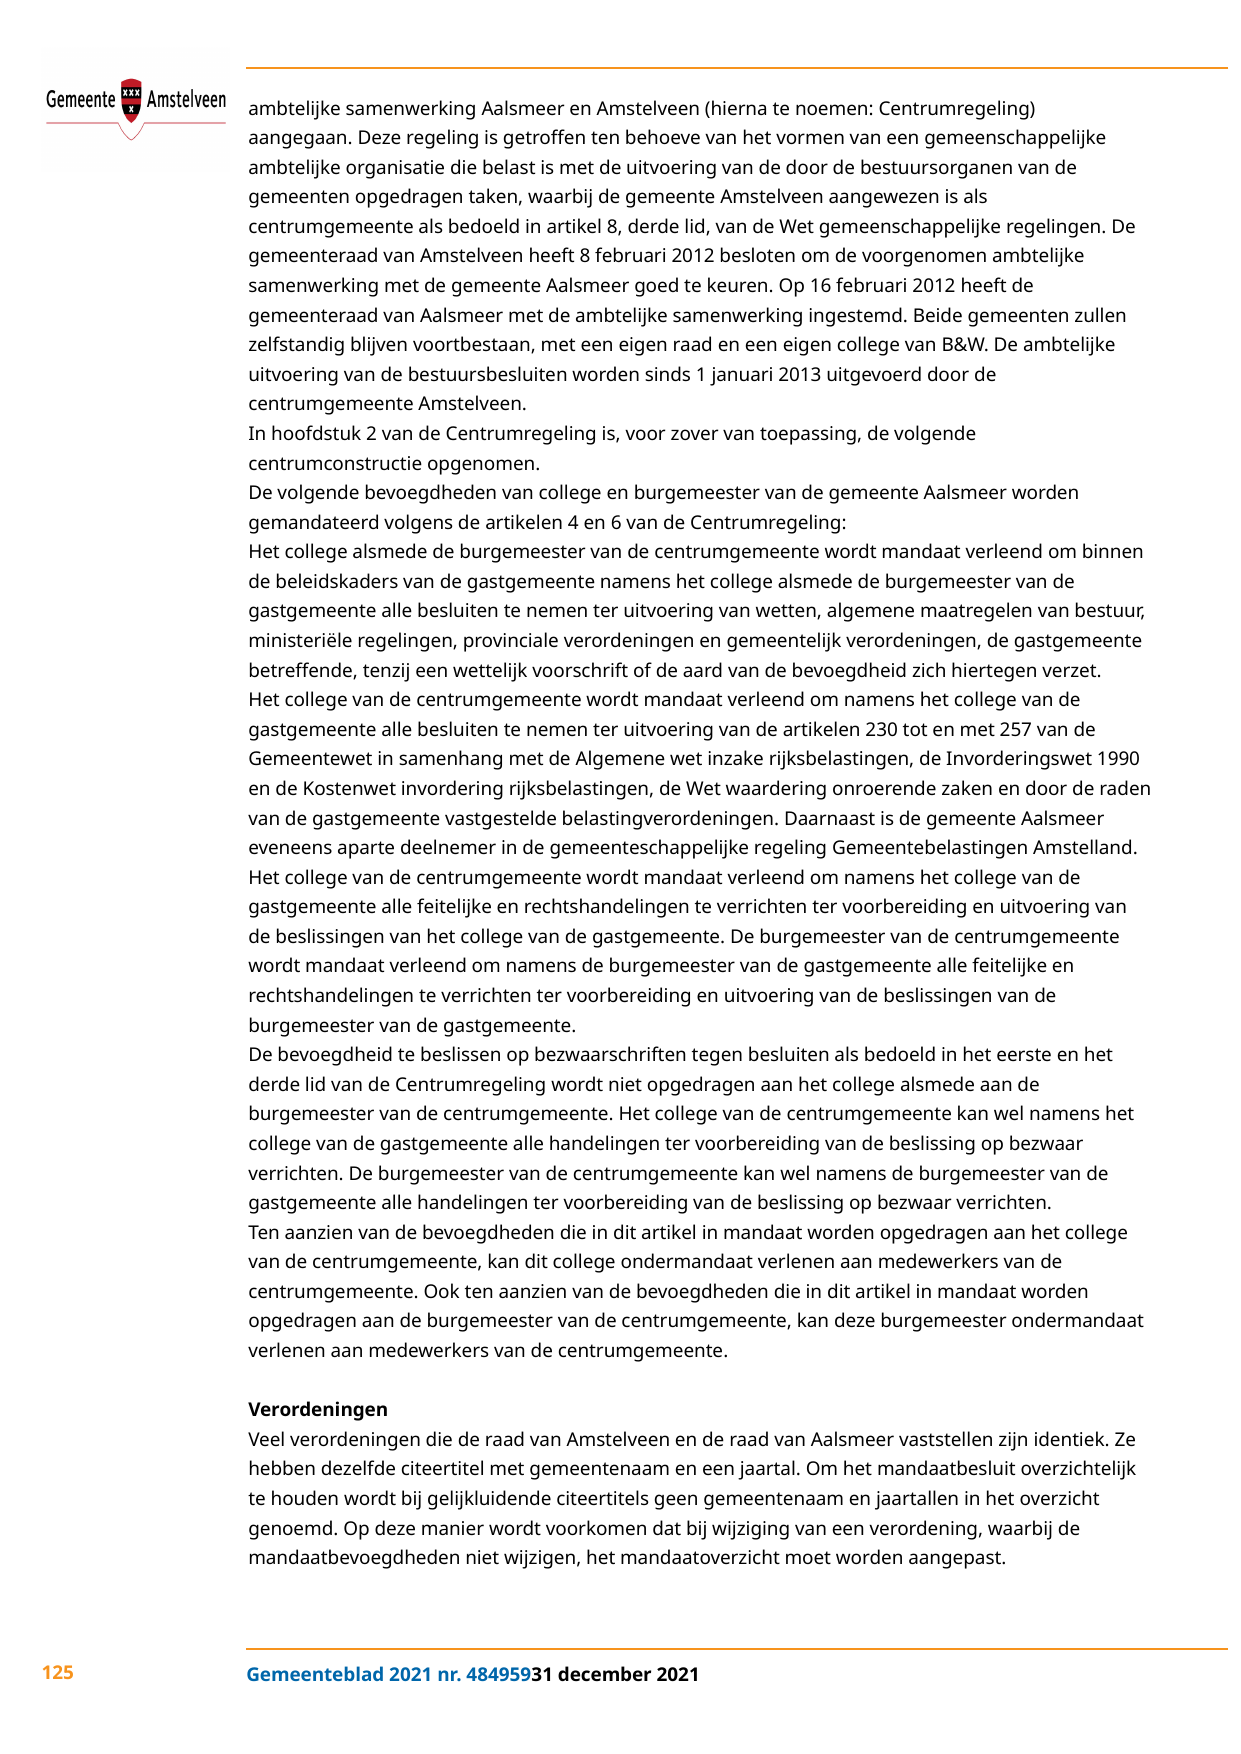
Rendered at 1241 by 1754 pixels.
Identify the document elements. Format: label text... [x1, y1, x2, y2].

text Het college van de centrumgemeente wordt mandaat verleend om namens het college van de gastgemeente alle besluiten te nemen ter uitvoering van de artikelen 230 tot en met 257 van de Gemeentewet in samenhang met de Algemene wet inzake rijksbelastingen, de Invorderingswet 1990 en de Kostenwet invordering rijksbelastingen, de Wet waardering onroerende zaken en door de raden van de gastgemeente vastgestelde belastingverordeningen. Daarnaast is de gemeente Aalsmeer eveneens aparte deelnemer in de gemeenteschappelijke regeling Gemeentebelastingen Amstelland. [248, 686, 1152, 860]
text De bevoegdheid te beslissen op bezwaarschriften tegen besluiten als bedoeld in het eerste en het derde lid van de Centrumregeling wordt niet opgedragen aan het college alsmede aan de burgemeester van de centrumgemeente. Het college van de centrumgemeente kan wel namens het college van de gastgemeente alle handelingen ter voorbereiding van de beslissing op bezwaar verrichten. De burgemeester van de centrumgemeente kan wel namens de burgemeester van de gastgemeente alle handelingen ter voorbereiding van de beslissing op bezwaar verrichten. [248, 1041, 1152, 1215]
text ambtelijke samenwerking Aalsmeer en Amstelveen (hierna te noemen: Centrumregeling) [248, 95, 1152, 121]
text In hoofdstuk 2 van de Centrumregeling is, voor zover van toepassing, de volgende centrumconstructie opgenomen. [248, 420, 1152, 476]
text Het college van de centrumgemeente wordt mandaat verleend om namens het college van de gastgemeente alle feitelijke en rechtshandelingen te verrichten ter voorbereiding en uitvoering van de beslissingen van het college van de gastgemeente. De burgemeester van de centrumgemeente wordt mandaat verleend om namens de burgemeester van de gastgemeente alle feitelijke en rechtshandelingen te verrichten ter voorbereiding en uitvoering van de beslissingen van de burgemeester van de gastgemeente. [248, 864, 1152, 1038]
text Ten aanzien van de bevoegdheden die in dit artikel in mandaat worden opgedragen aan het college van de centrumgemeente, kan dit college ondermandaat verlenen aan medewerkers van de centrumgemeente. Ook ten aanzien van de bevoegdheden die in dit artikel in mandaat worden opgedragen aan de burgemeester van de centrumgemeente, kan deze burgemeester ondermandaat verlenen aan medewerkers van de centrumgemeente. [248, 1219, 1152, 1363]
text Verordeningen [248, 1396, 1152, 1422]
text aangegaan. Deze regeling is getroffen ten behoeve van het vormen van een gemeenschappelijke ambtelijke organisatie die belast is met de uitvoering van de door de bestuursorganen van de gemeenten opgedragen taken, waarbij de gemeente Amstelveen aangewezen is als centrumgemeente als bedoeld in artikel 8, derde lid, van de Wet gemeenschappelijke regelingen. De gemeenteraad van Amstelveen heeft 8 februari 2012 besloten om de voorgenomen ambtelijke samenwerking met de gemeente Aalsmeer goed te keuren. Op 16 februari 2012 heeft de gemeenteraad van Aalsmeer met de ambtelijke samenwerking ingestemd. Beide gemeenten zullen zelfstandig blijven voortbestaan, met een eigen raad en een eigen college van B&W. De ambtelijke uitvoering van de bestuursbesluiten worden sinds 1 januari 2013 uitgevoerd door de centrumgemeente Amstelveen. [248, 124, 1152, 416]
text Veel verordeningen die de raad van Amstelveen en de raad van Aalsmeer vaststellen zijn identiek. Ze hebben dezelfde citeertitel met gemeentenaam en een jaartal. Om het mandaatbesluit overzichtelijk te houden wordt bij gelijkluidende citeertitels geen gemeentenaam en jaartallen in het overzicht genoemd. Op deze manier wordt voorkomen dat bij wijziging van een verordening, waarbij de mandaatbevoegdheden niet wijzigen, het mandaatoverzicht moet worden aangepast. [248, 1426, 1152, 1570]
picture [41, 47, 231, 172]
text De volgende bevoegdheden van college en burgemeester van de gemeente Aalsmeer worden gemandateerd volgens de artikelen 4 en 6 van de Centrumregeling: [248, 479, 1152, 535]
text Het college alsmede de burgemeester van de centrumgemeente wordt mandaat verleend om binnen de beleidskaders van de gastgemeente namens het college alsmede de burgemeester van de gastgemeente alle besluiten te nemen ter uitvoering van wetten, algemene maatregelen van bestuur, ministeriële regelingen, provinciale verordeningen en gemeentelijk verordeningen, de gastgemeente betreffende, tenzij een wettelijk voorschrift of de aard van de bevoegdheid zich hiertegen verzet. [248, 538, 1152, 683]
